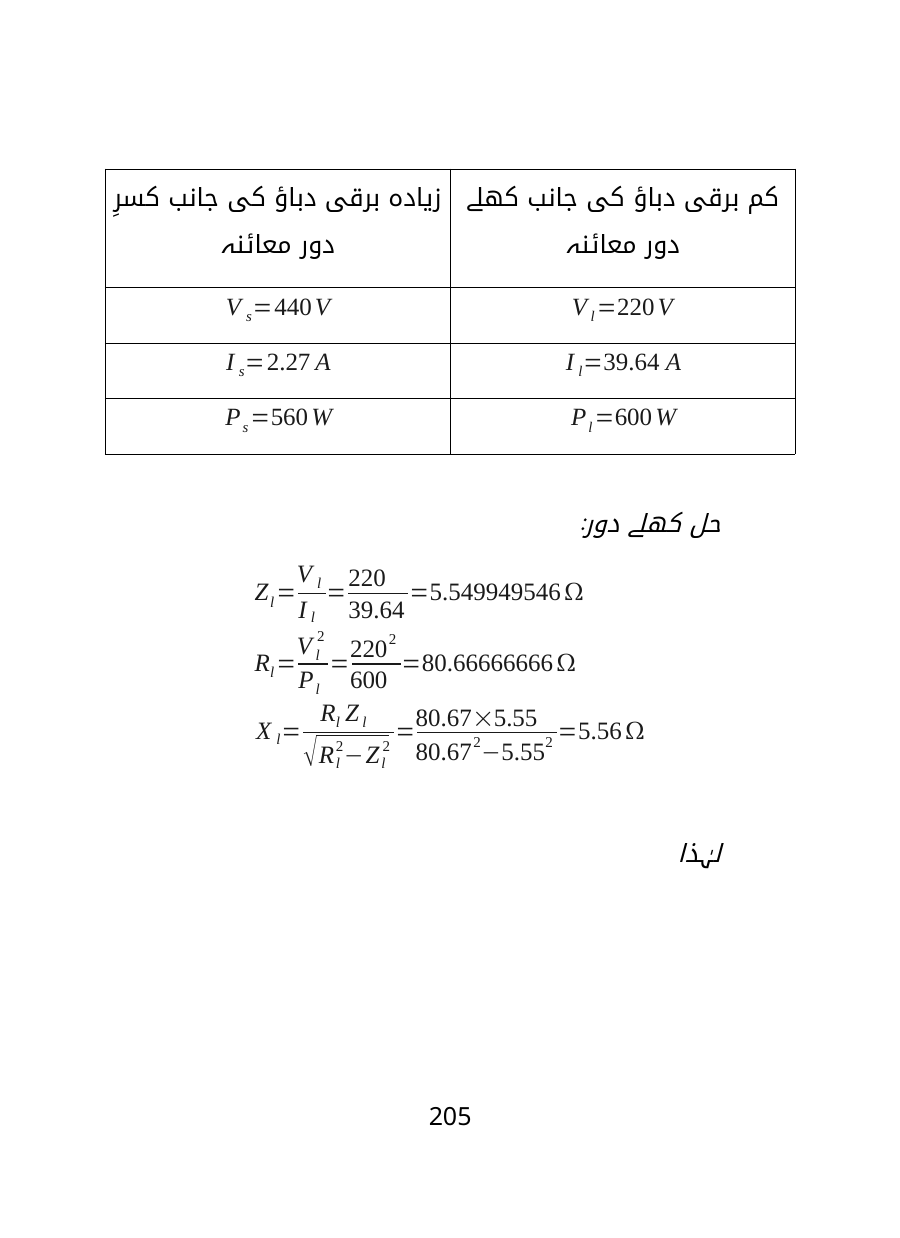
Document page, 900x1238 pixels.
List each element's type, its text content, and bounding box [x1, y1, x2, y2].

table_cell [451, 399, 795, 454]
table_header زیادہ برقی دباؤ کی جانب کسرِ دور معائنہ [106, 170, 450, 287]
table_cell [106, 399, 450, 454]
table_header کم برقی دباؤ کی جانب کھلے دور معائنہ [451, 170, 795, 287]
table_cell [451, 344, 795, 398]
table_cell [106, 288, 450, 343]
text لہٰذا [105, 831, 795, 878]
table_cell [106, 344, 450, 398]
table_cell [451, 288, 795, 343]
text حل کھلے دور: [105, 500, 795, 548]
